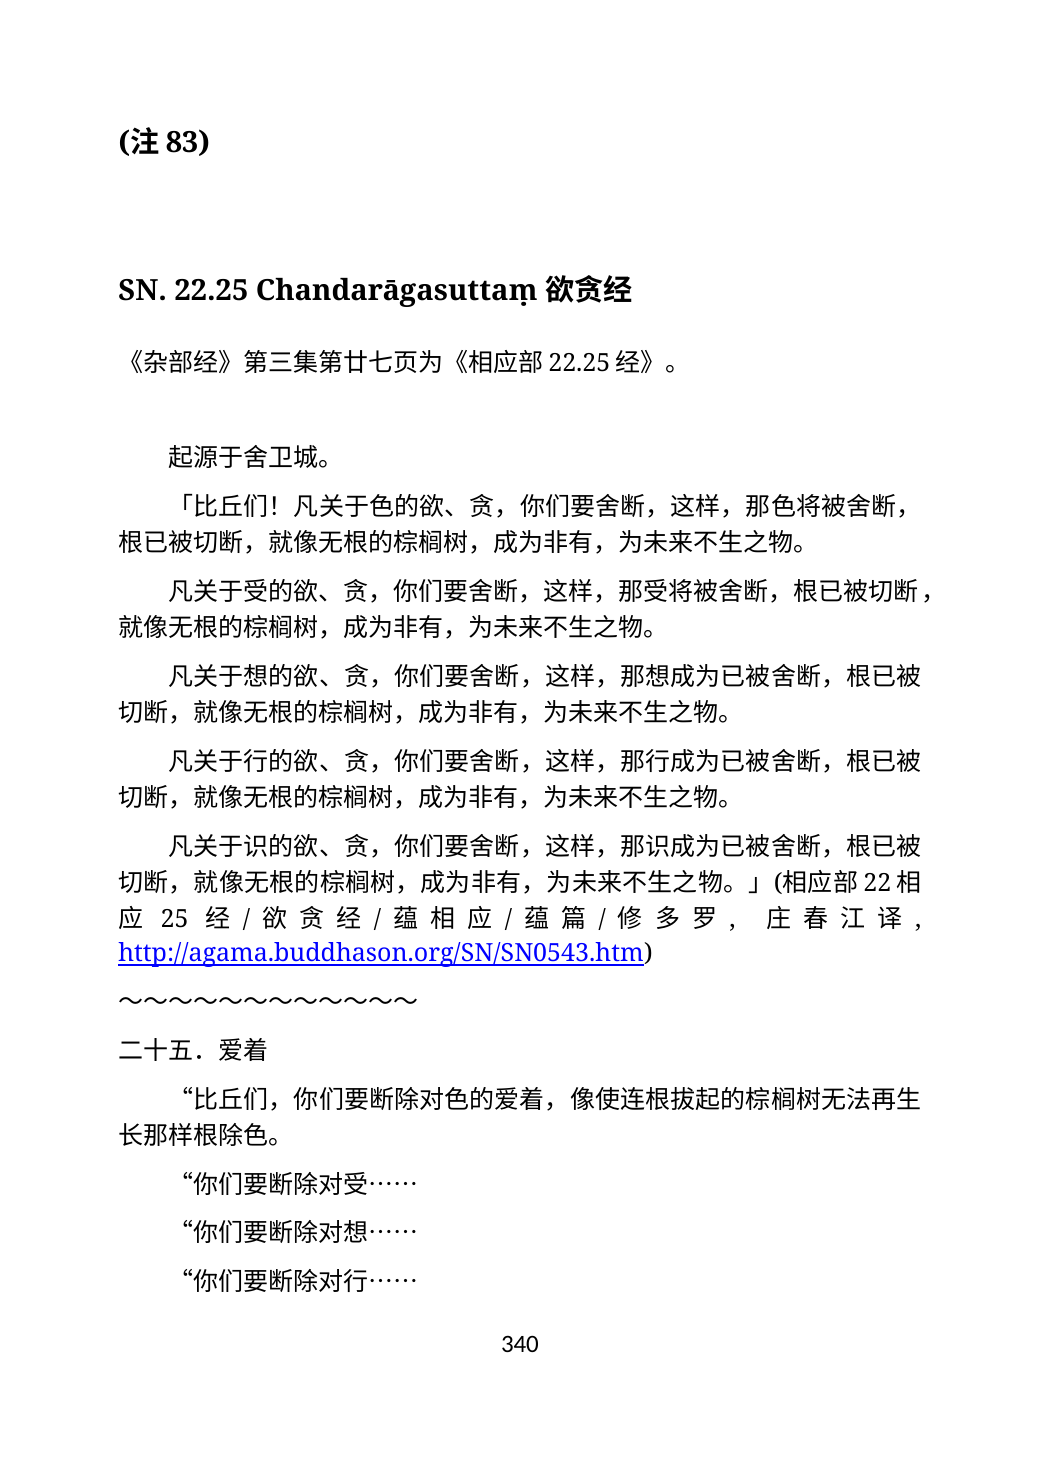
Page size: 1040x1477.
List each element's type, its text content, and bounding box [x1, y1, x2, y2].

text 《杂部经》第三集第廿七页为《相应部22.25经》。 [118, 342, 921, 378]
text 「比丘们！凡关于色的欲、贪，你们要舍断，这样，那色将被舍断，根已被切断，就像无根的棕榈树，成为非有，为未来不生之物。 [118, 486, 921, 559]
text 二十五．爱着 [118, 1030, 921, 1067]
text 凡关于受的欲、贪，你们要舍断，这样，那受将被舍断，根已被切断，就像无根的棕榈树，成为非有，为未来不生之物。 [118, 571, 921, 644]
text “你们要断除对行…… [118, 1262, 921, 1298]
text “比丘们，你们要断除对色的爱着，像使连根拔起的棕榈树无法再生长那样根除色。 [118, 1079, 921, 1152]
text 起源于舍卫城。 [118, 437, 921, 474]
text “你们要断除对受…… [118, 1164, 921, 1200]
text 凡关于想的欲、贪，你们要舍断，这样，那想成为已被舍断，根已被切断，就像无根的棕榈树，成为非有，为未来不生之物。 [118, 656, 921, 729]
subtitle SN. 22.25 Chandarāgasuttaṃ 欲贪经 [118, 266, 921, 308]
text (注 83) [118, 118, 921, 161]
text 凡关于识的欲、贪，你们要舍断，这样，那识成为已被舍断，根已被切断，就像无根的棕榈树，成为非有，为未来不生之物。」(相应部22相应25经/欲贪经/蕴相应/蕴篇/修多罗, 庄春江译, http://agama.buddhason.org/SN/SN0543.htm) [118, 826, 921, 969]
text “你们要断除对想…… [118, 1213, 921, 1249]
text ～～～～～～～～～～～～ [118, 982, 921, 1018]
text 凡关于行的欲、贪，你们要舍断，这样，那行成为已被舍断，根已被切断，就像无根的棕榈树，成为非有，为未来不生之物。 [118, 741, 921, 814]
